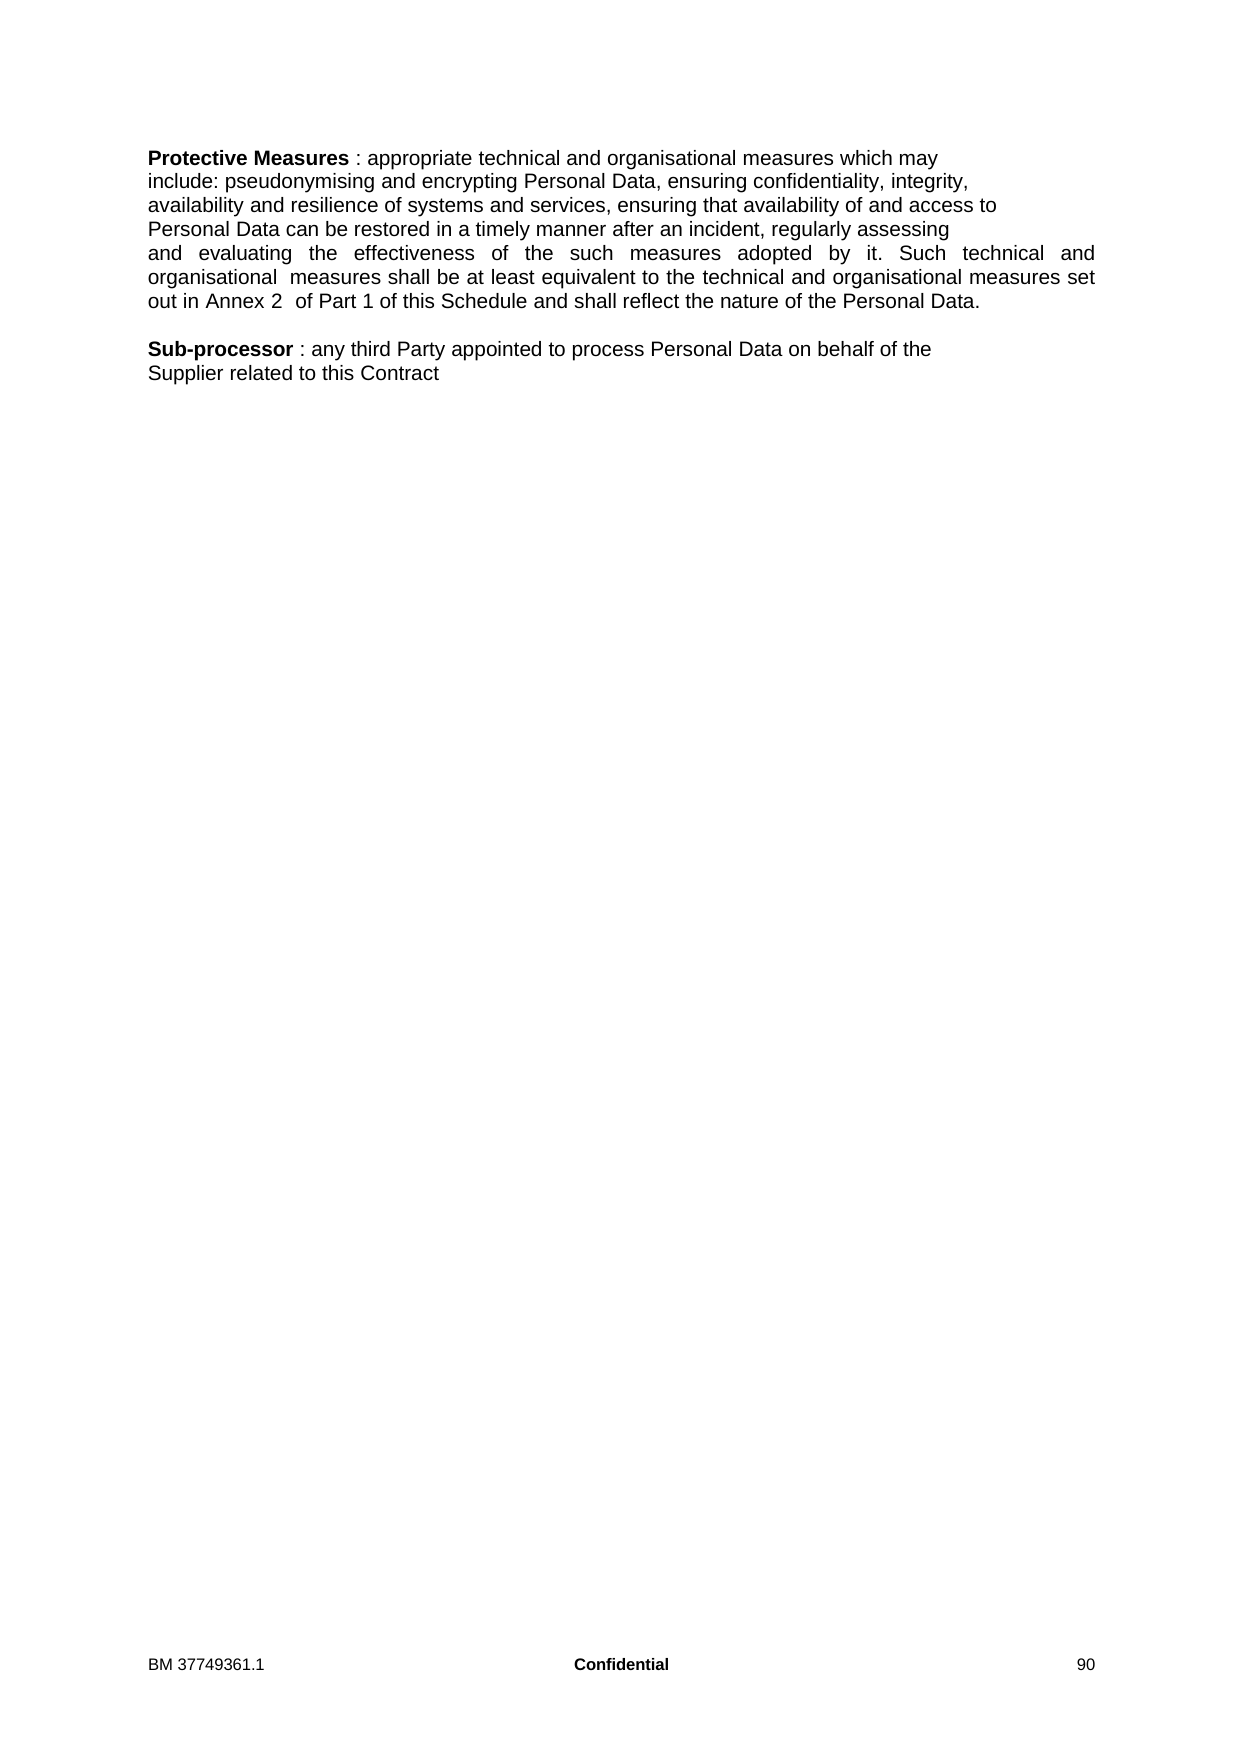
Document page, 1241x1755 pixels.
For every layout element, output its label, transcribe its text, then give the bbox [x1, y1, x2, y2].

text Protective Measures : appropriate technical and organisational measures which may include: pseudonymising and encrypting Personal Data, ensuring confidentiality, integrity, availability and resilience of systems and services, ensuring that availability of and access to Personal Data can be restored in a timely manner after an incident, regularly assessing [148, 145, 999, 241]
text Sub-processor : any third Party appointed to process Personal Data on behalf of the Supplier related to this Contract [148, 337, 997, 384]
text and evaluating the effectiveness of the such measures adopted by it. Such technical and organisational measures shall be at least equivalent to the technical and organisational measures set out in Annex 2 of Part 1 of this Schedule and shall reflect the nature of the Personal Data. [148, 241, 1096, 313]
